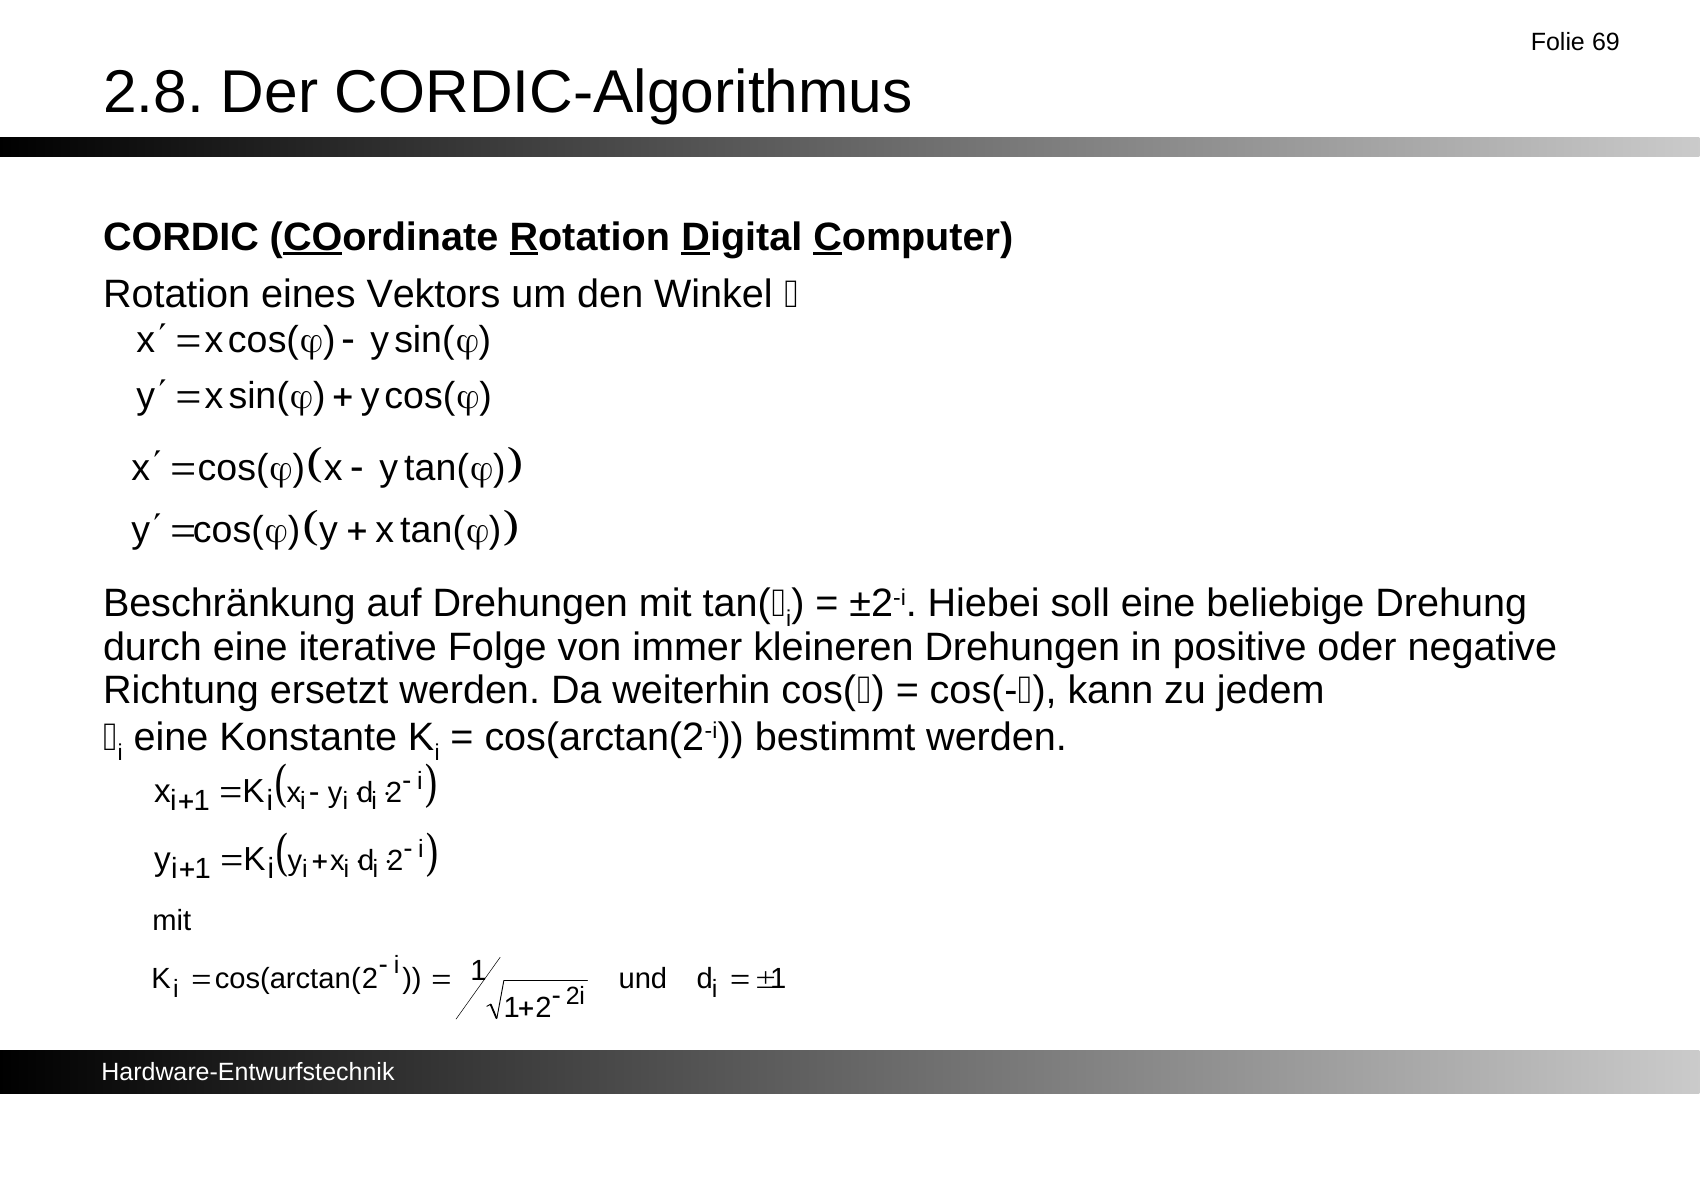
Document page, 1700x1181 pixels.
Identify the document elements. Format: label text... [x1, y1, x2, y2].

list CORDIC (COordinate Rotation Digital Computer) Rotation eines Vektors um den Winkel  Beschränkung auf Drehungen mit tan(i) = ±2-i. Hiebei soll eine beliebige Drehung durch eine iterative Folge von immer kleineren Drehungen in positive oder negative Richtung ersetzt werden. Da weiterhin cos() = cos(-), kann zu jedem i eine Konstante Ki = cos(arctan(2-i)) bestimmt werden. [87, 202, 1613, 1022]
chart [150, 762, 786, 1026]
title 2.8. Der CORDIC-Algorithmus [87, 36, 1421, 142]
chart [127, 444, 523, 560]
chart [132, 319, 495, 422]
